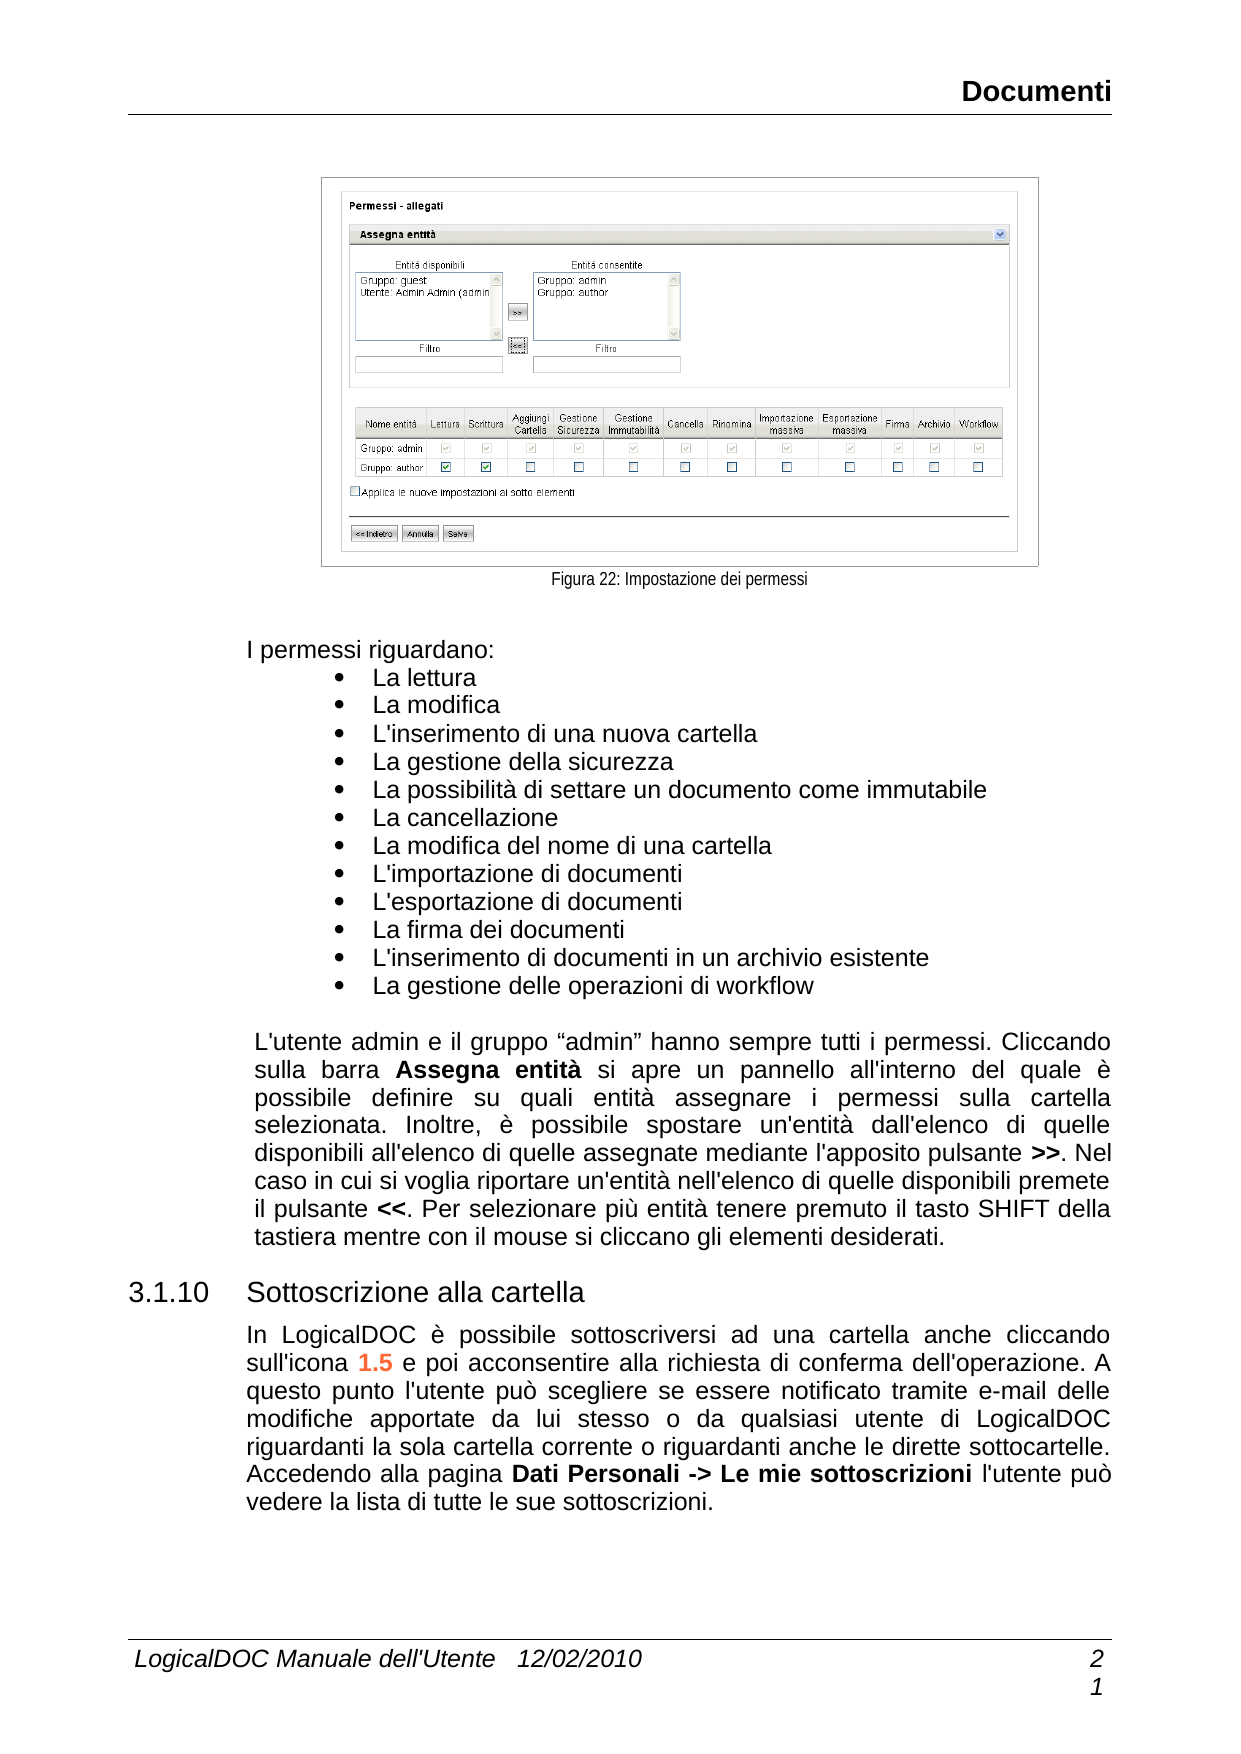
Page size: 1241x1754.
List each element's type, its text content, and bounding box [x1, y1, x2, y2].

list La gestione della sicurezza [335, 747, 1112, 775]
list L'esportazione di documenti [335, 887, 1112, 916]
list La firma dei documenti [335, 916, 1112, 943]
text Figura 22: Impostazione dei permessi [319, 177, 1039, 589]
list L'importazione di documenti [335, 859, 1112, 887]
list L'utente admin e il gruppo “admin” hanno sempre tutti i permessi. Cliccando sulla barra Assegna entità si apre un pannello all'interno del quale è possibile definire su quali entità assegnare i permessi sulla cartella selezionata. Inoltre, è possibile spostare un'entità dall'elenco di quelle disponibili all'elenco di quelle assegnate mediante l'apposito pulsante >>. Nel caso in cui si voglia riportare un'entità nell'elenco di quelle disponibili premete il pulsante <<. Per selezionare più entità tenere premuto il tasto SHIFT della tastiera mentre con il mouse si cliccano gli elementi desiderati. [217, 1027, 1112, 1251]
text I permessi riguardano: [246, 635, 1112, 663]
text In LogicalDOC è possibile sottoscriversi ad una cartella anche cliccando sull'icona 1.5 e poi acconsentire alla richiesta di conferma dell'operazione. A questo punto l'utente può scegliere se essere notificato tramite e-mail delle modifiche apportate da lui stesso o da qualsiasi utente di LogicalDOC riguardanti la sola cartella corrente o riguardanti anche le dirette sottocartelle. Accedendo alla pagina Dati Personali -> Le mie sottoscrizioni l'utente può vedere la lista di tutte le sue sottoscrizioni. [246, 1321, 1112, 1516]
list La modifica del nome di una cartella [335, 831, 1112, 859]
list La possibilità di settare un documento come immutabile [335, 775, 1112, 803]
list L'inserimento di documenti in un archivio esistente [335, 943, 1112, 972]
list La modifica [335, 691, 1112, 719]
list La cancellazione [335, 803, 1112, 831]
list La lettura [335, 663, 1112, 691]
subtitle Sottoscrizione alla cartella [128, 1276, 1112, 1308]
list La gestione delle operazioni di workflow [335, 972, 1112, 999]
picture [337, 186, 1022, 557]
list L'inserimento di una nuova cartella [335, 719, 1112, 747]
